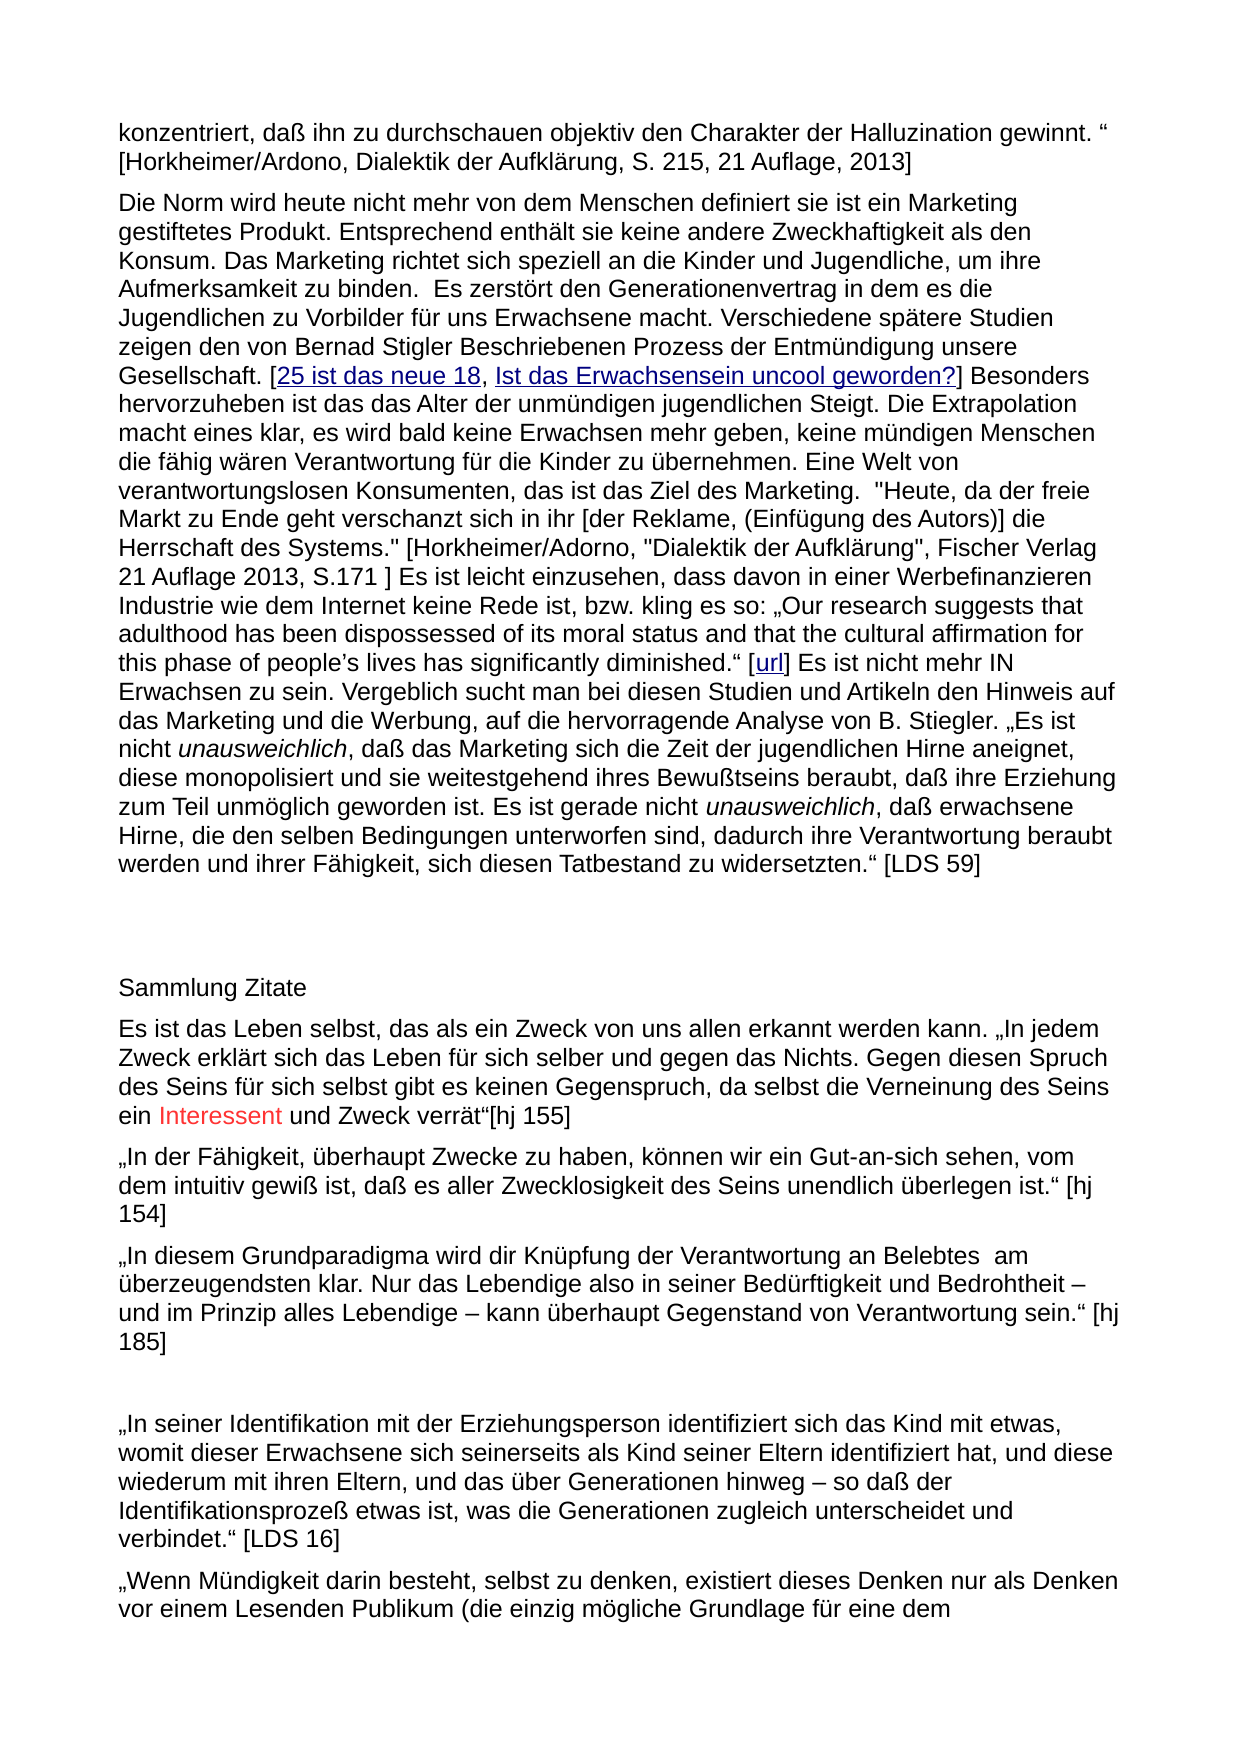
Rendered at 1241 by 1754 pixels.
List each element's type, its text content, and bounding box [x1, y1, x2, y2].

text Die Norm wird heute nicht mehr von dem Menschen definiert sie ist ein Marketing gestiftetes Produkt. Entsprechend enthält sie keine andere Zweckhaftigkeit als den Konsum. Das Marketing richtet sich speziell an die Kinder und Jugendliche, um ihre Aufmerksamkeit zu binden. Es zerstört den Generationenvertrag in dem es die Jugendlichen zu Vorbilder für uns Erwachsene macht. Verschiedene spätere Studien zeigen den von Bernad Stigler Beschriebenen Prozess der Entmündigung unsere Gesellschaft. [25 ist das neue 18, Ist das Erwachsensein uncool geworden?] Besonders hervorzuheben ist das das Alter der unmündigen jugendlichen Steigt. Die Extrapolation macht eines klar, es wird bald keine Erwachsen mehr geben, keine mündigen Menschen die fähig wären Verantwortung für die Kinder zu übernehmen. Eine Welt von verantwortungslosen Konsumenten, das ist das Ziel des Marketing. "Heute, da der freie Markt zu Ende geht verschanzt sich in ihr [der Reklame, (Einfügung des Autors)] die Herrschaft des Systems." [Horkheimer/Adorno, "Dialektik der Aufklärung", Fischer Verlag 21 Auflage 2013, S.171 ] Es ist leicht einzusehen, dass davon in einer Werbefinanzieren Industrie wie dem Internet keine Rede ist, bzw. kling es so: „Our research suggests that adulthood has been dispossessed of its moral status and that the cultural affirmation for this phase of people’s lives has significantly diminished.“ [url] Es ist nicht mehr IN Erwachsen zu sein. Vergeblich sucht man bei diesen Studien und Artikeln den Hinweis auf das Marketing und die Werbung, auf die hervorragende Analyse von B. Stiegler. „Es ist nicht unausweichlich, daß das Marketing sich die Zeit der jugendlichen Hirne aneignet, diese monopolisiert und sie weitestgehend ihres Bewußtseins beraubt, daß ihre Erziehung zum Teil unmöglich geworden ist. Es ist gerade nicht unausweichlich, daß erwachsene Hirne, die den selben Bedingungen unterworfen sind, dadurch ihre Verantwortung beraubt werden und ihrer Fähigkeit, sich diesen Tatbestand zu widersetzten.“ [LDS 59] [118, 188, 1122, 878]
text „In seiner Identifikation mit der Erziehungsperson identifiziert sich das Kind mit etwas, womit dieser Erwachsene sich seinerseits als Kind seiner Eltern identifiziert hat, und diese wiederum mit ihren Eltern, und das über Generationen hinweg – so daß der Identifikationsprozeß etwas ist, was die Generationen zugleich unterscheidet und verbindet.“ [LDS 16] [118, 1409, 1122, 1553]
text konzentriert, daß ihn zu durchschauen objektiv den Charakter der Halluzination gewinnt. “ [Horkheimer/Ardono, Dialektik der Aufklärung, S. 215, 21 Auflage, 2013] [118, 118, 1122, 176]
text „In diesem Grundparadigma wird dir Knüpfung der Verantwortung an Belebtes am überzeugendsten klar. Nur das Lebendige also in seiner Bedürftigkeit und Bedrohtheit – und im Prinzip alles Lebendige – kann überhaupt Gegenstand von Verantwortung sein.“ [hj 185] [118, 1241, 1122, 1356]
text Sammlung Zitate [118, 973, 1122, 1002]
text Es ist das Leben selbst, das als ein Zweck von uns allen erkannt werden kann. „In jedem Zweck erklärt sich das Leben für sich selber und gegen das Nichts. Gegen diesen Spruch des Seins für sich selbst gibt es keinen Gegenspruch, da selbst die Verneinung des Seins ein Interessent und Zweck verrät“[hj 155] [118, 1014, 1122, 1129]
text „Wenn Mündigkeit darin besteht, selbst zu denken, existiert dieses Denken nur als Denken vor einem Lesenden Publikum (die einzig mögliche Grundlage für eine dem [118, 1566, 1122, 1623]
text „In der Fähigkeit, überhaupt Zwecke zu haben, können wir ein Gut-an-sich sehen, vom dem intuitiv gewiß ist, daß es aller Zwecklosigkeit des Seins unendlich überlegen ist.“ [hj 154] [118, 1142, 1122, 1228]
